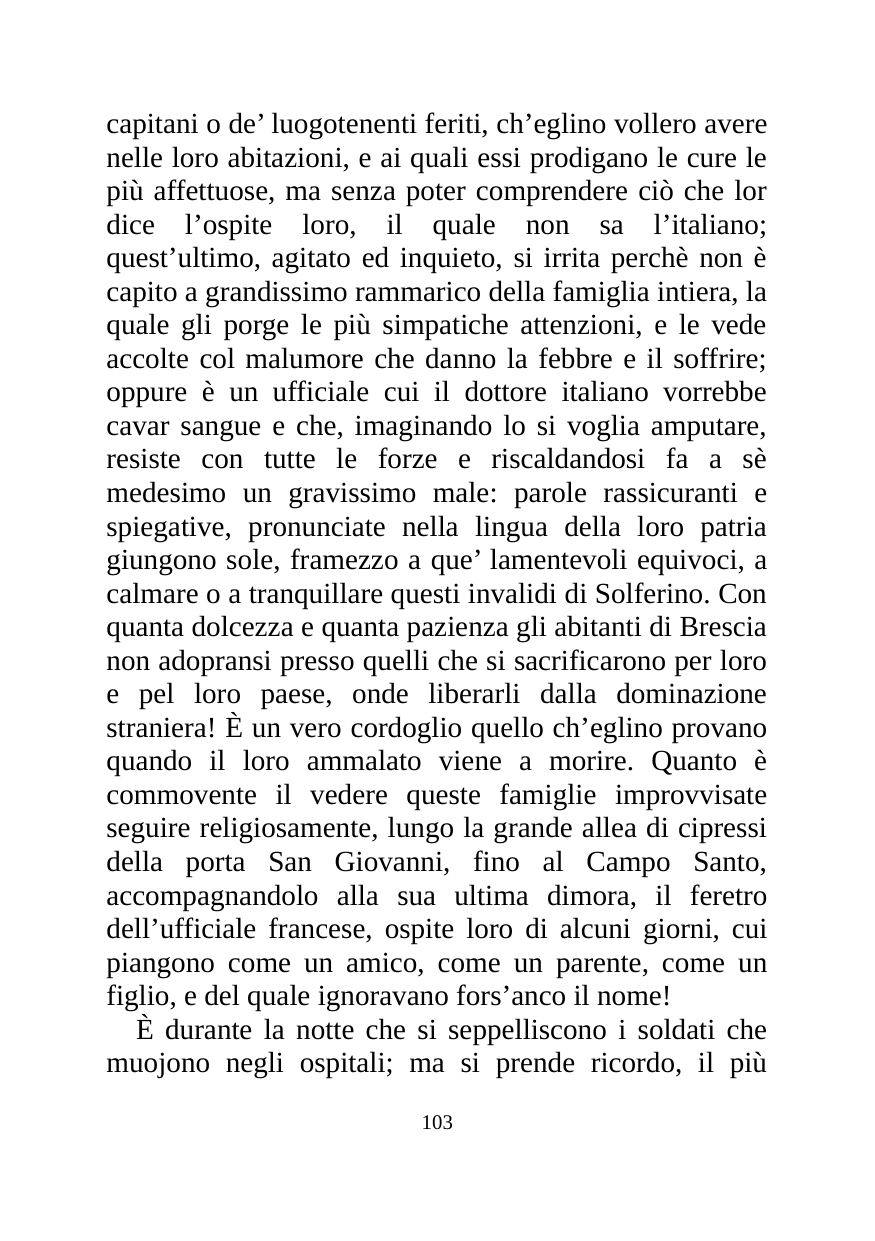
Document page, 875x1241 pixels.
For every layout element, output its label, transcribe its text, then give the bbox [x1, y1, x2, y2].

text È durante la notte che si seppelliscono i soldati che muojono negli ospitali; ma si prende ricordo, il più [106, 1012, 768, 1079]
text capitani o de’ luogotenenti feriti, ch’eglino vollero avere nelle loro abitazioni, e ai quali essi prodigano le cure le più affettuose, ma senza poter comprendere ciò che lor dice l’ospite loro, il quale non sa l’italiano; quest’ultimo, agitato ed inquieto, si irrita perchè non è capito a grandissimo rammarico della famiglia intiera, la quale gli porge le più simpatiche attenzioni, e le vede accolte col malumore che danno la febbre e il soffrire; oppure è un ufficiale cui il dottore italiano vorrebbe cavar sangue e che, imaginando lo si voglia amputare, resiste con tutte le forze e riscaldandosi fa a sè medesimo un gravissimo male: parole rassicuranti e spiegative, pronunciate nella lingua della loro patria giungono sole, framezzo a que’ lamentevoli equivoci, a calmare o a tranquillare questi invalidi di Solferino. Con quanta dolcezza e quanta pazienza gli abitanti di Brescia non adopransi presso quelli che si sacrificarono per loro e pel loro paese, onde liberarli dalla dominazione straniera! È un vero cordoglio quello ch’eglino provano quando il loro ammalato viene a morire. Quanto è commovente il vedere queste famiglie improvvisate seguire religiosamente, lungo la grande allea di cipressi della porta San Giovanni, fino al Campo Santo, accompagnandolo alla sua ultima dimora, il feretro dell’ufficiale francese, ospite loro di alcuni giorni, cui piangono come un amico, come un parente, come un figlio, e del quale ignoravano fors’anco il nome! [106, 106, 768, 1012]
